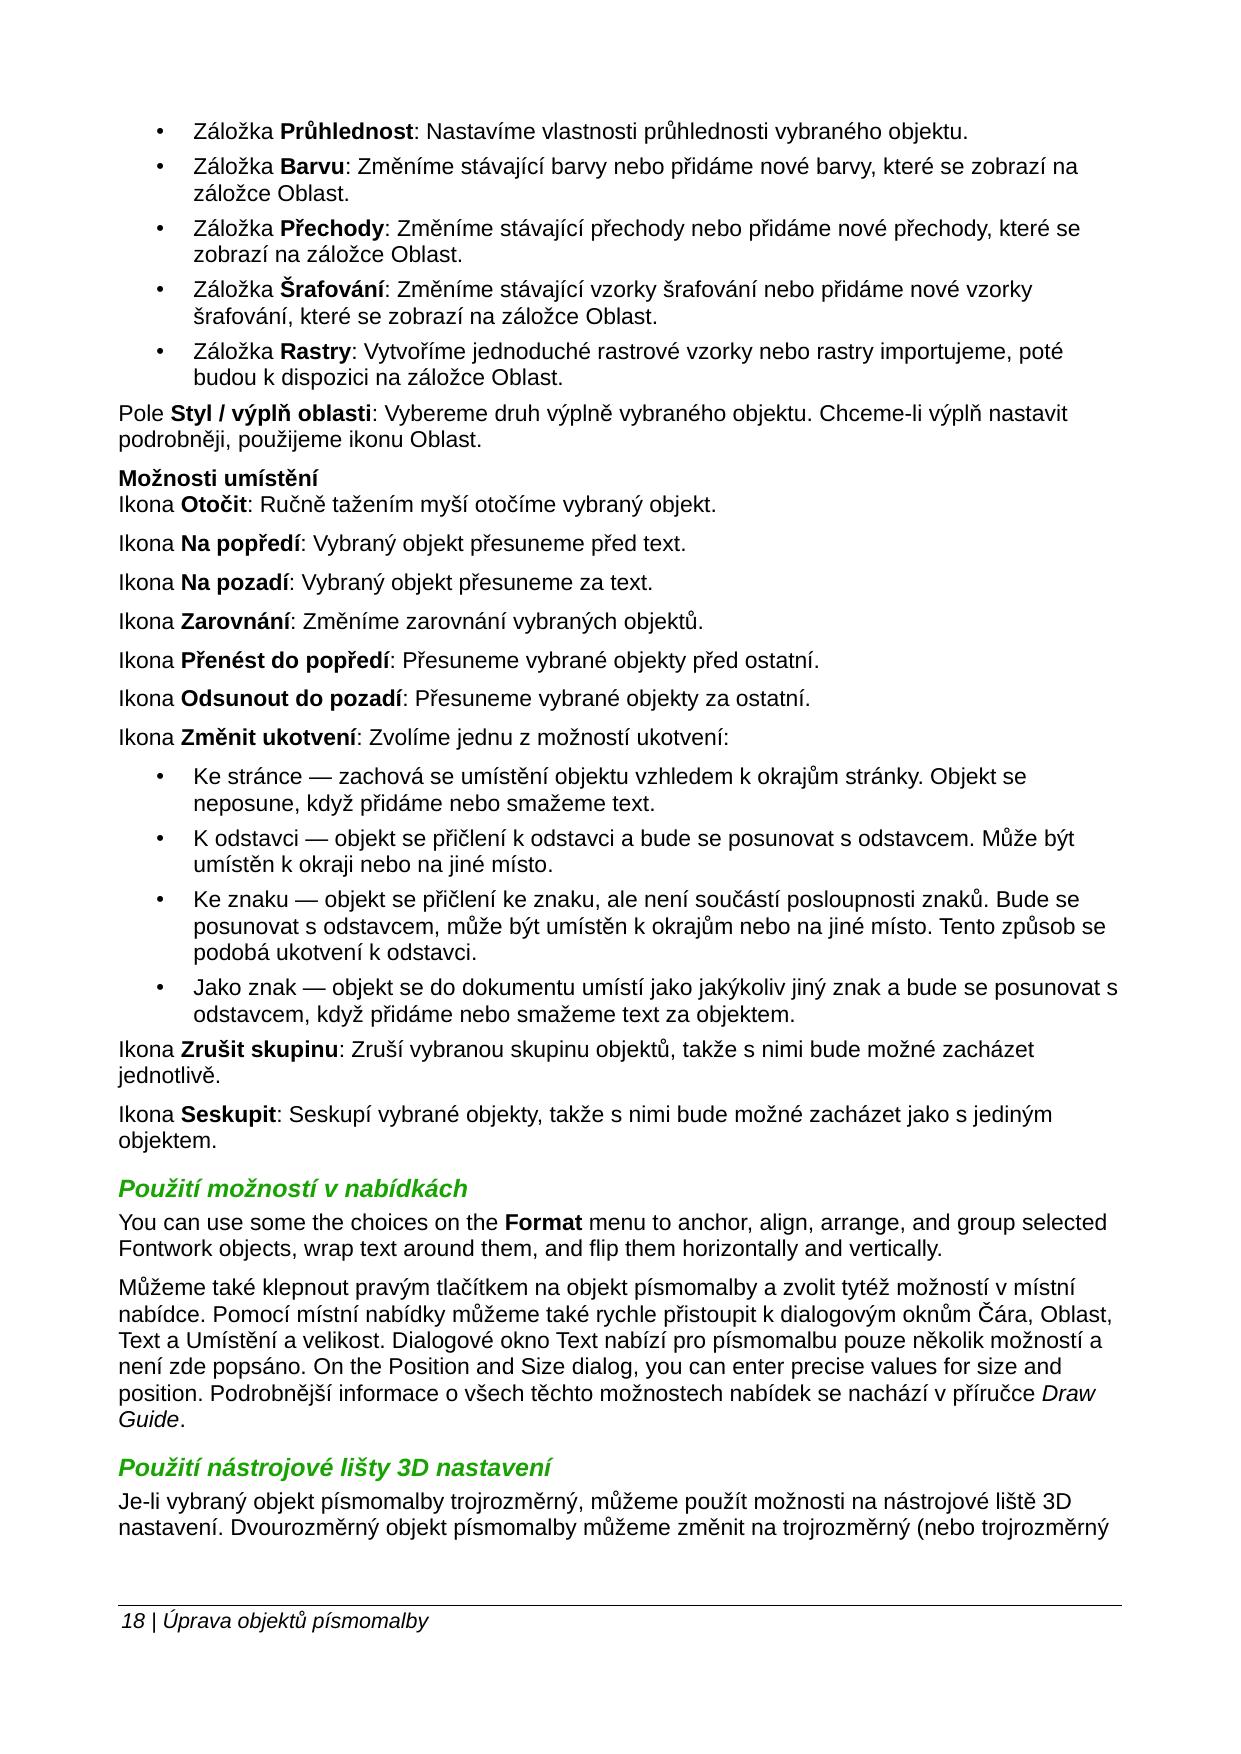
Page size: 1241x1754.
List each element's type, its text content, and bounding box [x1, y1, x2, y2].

text Ikona Na popředí: Vybraný objekt přesuneme před text. [118, 530, 1122, 556]
text Možnosti umístění [118, 465, 1122, 491]
text Ikona Odsunout do pozadí: Přesuneme vybrané objekty za ostatní. [118, 685, 1122, 712]
list K odstavci — objekt se přičlení k odstavci a bude se posunovat s odstavcem. Může být umístěn k okraji nebo na jiné místo. [156, 825, 1122, 877]
list Jako znak — objekt se do dokumentu umístí jako jakýkoliv jiný znak a bude se posunovat s odstavcem, když přidáme nebo smažeme text za objektem. [156, 974, 1122, 1027]
list Záložka Přechody: Změníme stávající přechody nebo přidáme nové přechody, které se zobrazí na záložce Oblast. [156, 215, 1122, 268]
text Je-li vybraný objekt písmomalby trojrozměrný, můžeme použít možnosti na nástrojové liště 3D nastavení. Dvourozměrný objekt písmomalby můžeme změnit na trojrozměrný (nebo trojrozměrný [118, 1488, 1122, 1540]
list Záložka Rastry: Vytvoříme jednoduché rastrové vzorky nebo rastry importujeme, poté budou k dispozici na záložce Oblast. [156, 338, 1122, 391]
text Ikona Na pozadí: Vybraný objekt přesuneme za text. [118, 569, 1122, 595]
text Ikona Zarovnání: Změníme zarovnání vybraných objektů. [118, 608, 1122, 634]
subtitle Použití nástrojové lišty 3D nastavení [118, 1453, 1122, 1482]
list Ikona Změnit ukotvení: Zvolíme jednu z možností ukotvení: [118, 724, 1122, 751]
text Ikona Otočit: Ručně tažením myší otočíme vybraný objekt. [118, 491, 1122, 517]
text Ikona Přenést do popředí: Přesuneme vybrané objekty před ostatní. [118, 647, 1122, 673]
list Záložka Šrafování: Změníme stávající vzorky šrafování nebo přidáme nové vzorky šrafování, které se zobrazí na záložce Oblast. [156, 276, 1122, 329]
list Ke stránce — zachová se umístění objektu vzhledem k okrajům stránky. Objekt se neposune, když přidáme nebo smažeme text. [156, 763, 1122, 816]
list Ke znaku — objekt se přičlení ke znaku, ale není součástí posloupnosti znaků. Bude se posunovat s odstavcem, může být umístěn k okrajům nebo na jiné místo. Tento způsob se podobá ukotvení k odstavci. [156, 886, 1122, 965]
text Ikona Zrušit skupinu: Zruší vybranou skupinu objektů, takže s nimi bude možné zacházet jednotlivě. [118, 1036, 1122, 1088]
text Můžeme také klepnout pravým tlačítkem na objekt písmomalby a zvolit tytéž možností v místní nabídce. Pomocí místní nabídky můžeme také rychle přistoupit k dialogovým oknům Čára, Oblast, Text a Umístění a velikost. Dialogové okno Text nabízí pro písmomalbu pouze několik možností a není zde popsáno. On the Position and Size dialog, you can enter precise values for size and position. Podrobnější informace o všech těchto možnostech nabídek se nachází v příručce Draw Guide. [118, 1274, 1122, 1432]
list Záložka Průhlednost: Nastavíme vlastnosti průhlednosti vybraného objektu. [156, 118, 1122, 144]
subtitle Použití možností v nabídkách [118, 1174, 1122, 1203]
text You can use some the choices on the Format menu to anchor, align, arrange, and group selected Fontwork objects, wrap text around them, and flip them horizontally and vertically. [118, 1209, 1122, 1262]
text Ikona Seskupit: Seskupí vybrané objekty, takže s nimi bude možné zacházet jako s jediným objektem. [118, 1101, 1122, 1154]
text Pole Styl / výplň oblasti: Vybereme druh výplně vybraného objektu. Chceme-li výplň nastavit podrobněji, použijeme ikonu Oblast. [118, 399, 1122, 452]
list Záložka Barvu: Změníme stávající barvy nebo přidáme nové barvy, které se zobrazí na záložce Oblast. [156, 153, 1122, 206]
